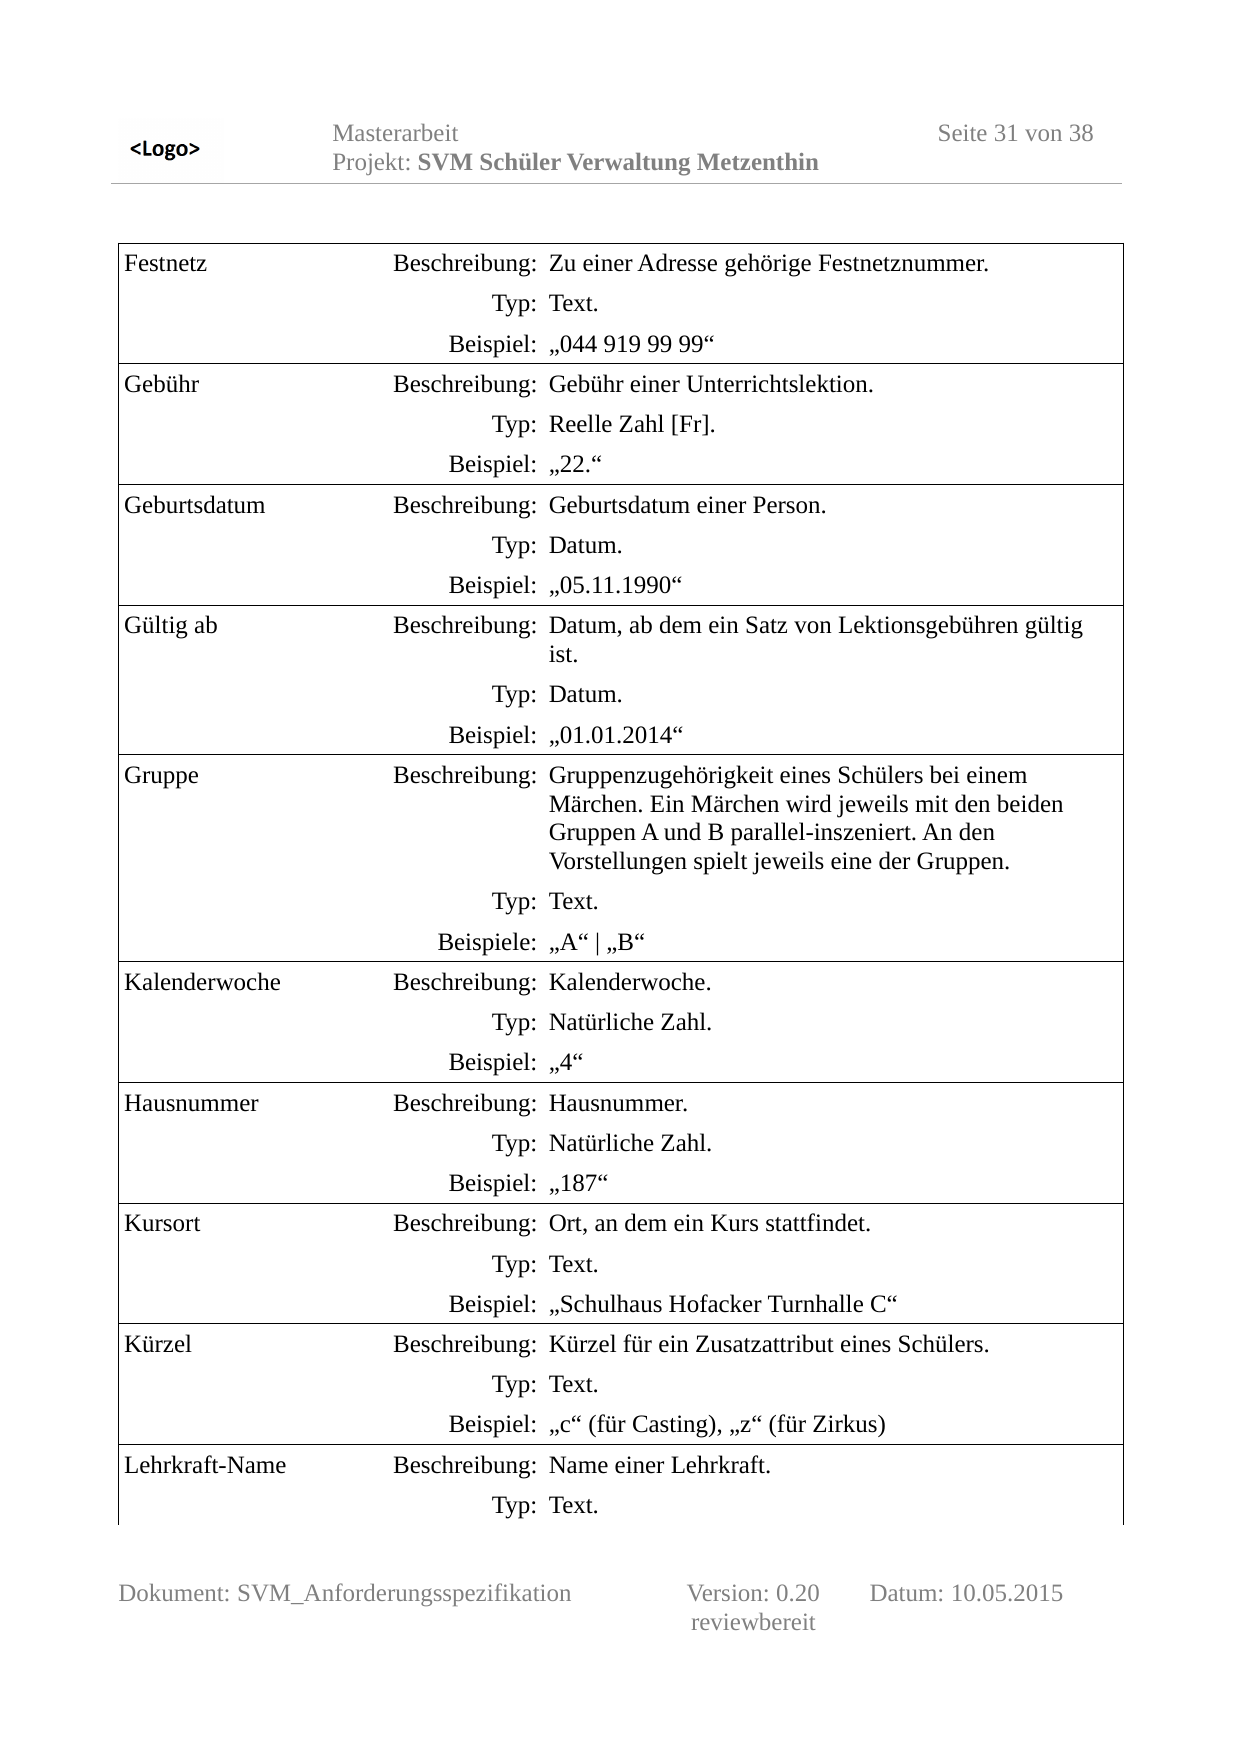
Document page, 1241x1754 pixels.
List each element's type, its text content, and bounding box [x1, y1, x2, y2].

table_cell Natürliche Zahl. [543, 1122, 1123, 1162]
table_cell Text. [543, 1243, 1123, 1283]
table_cell Beispiel: [384, 1042, 543, 1082]
table_cell Beispiel: [384, 1283, 543, 1323]
table_cell Geburtsdatum einer Person. [543, 485, 1123, 524]
table_cell [119, 881, 384, 921]
table_cell [119, 1042, 384, 1082]
table_cell Beschreibung: [384, 962, 543, 1001]
table_cell Typ: [384, 674, 543, 714]
table_cell [119, 565, 384, 605]
table_cell Beschreibung: [384, 1204, 543, 1243]
table_cell Natürliche Zahl. [543, 1001, 1123, 1042]
table_cell Beschreibung: [384, 1083, 543, 1122]
table_cell Typ: [384, 1122, 543, 1162]
table_cell Typ: [384, 524, 543, 564]
table_cell Lehrkraft-Name [119, 1445, 384, 1484]
table_cell Beispiel: [384, 565, 543, 605]
table_cell [119, 1364, 384, 1404]
table_cell Beschreibung: [384, 606, 543, 674]
table_cell Typ: [384, 1484, 543, 1524]
table_cell „c“ (für Casting), „z“ (für Zirkus) [543, 1404, 1123, 1444]
table_cell Reelle Zahl [Fr]. [543, 404, 1123, 444]
table_cell „01.01.2014“ [543, 714, 1123, 754]
table_cell Hausnummer. [543, 1083, 1123, 1122]
table_cell Beispiel: [384, 1163, 543, 1203]
table_cell Gültig ab [119, 606, 384, 674]
table_cell Gebühr [119, 364, 384, 403]
table_cell [119, 1404, 384, 1444]
table_cell Beschreibung: [384, 485, 543, 524]
table_cell [119, 283, 384, 323]
table_cell [119, 1122, 384, 1162]
table_cell [119, 1283, 384, 1323]
table_cell Beschreibung: [384, 1324, 543, 1364]
table_cell Beschreibung: [384, 244, 543, 283]
table_cell Beispiel: [384, 323, 543, 363]
table_cell [119, 404, 384, 444]
table_cell „044 919 99 99“ [543, 323, 1123, 363]
table_cell [119, 323, 384, 363]
table_cell Kalenderwoche. [543, 962, 1123, 1001]
table_cell Typ: [384, 1243, 543, 1283]
table_cell Beschreibung: [384, 1445, 543, 1484]
table_cell Name einer Lehrkraft. [543, 1445, 1123, 1484]
table_cell Beispiel: [384, 1404, 543, 1444]
table_cell Datum. [543, 524, 1123, 564]
table_cell Gruppe [119, 755, 384, 881]
table_cell Kürzel [119, 1324, 384, 1364]
table_cell Gruppenzugehörigkeit eines Schülers bei einem Märchen. Ein Märchen wird jeweils mit den beiden Gruppen A und B parallel-inszeniert. An den Vorstellungen spielt jeweils eine der Gruppen. [543, 755, 1123, 881]
table_cell Beispiel: [384, 444, 543, 484]
table_cell [119, 921, 384, 961]
table_cell Gebühr einer Unterrichtslektion. [543, 364, 1123, 403]
table_cell Beschreibung: [384, 755, 543, 881]
table_cell [119, 1484, 384, 1524]
table_cell Festnetz [119, 244, 384, 283]
table_cell Beispiele: [384, 921, 543, 961]
table_cell „4“ [543, 1042, 1123, 1082]
table_cell [119, 444, 384, 484]
table_cell Typ: [384, 404, 543, 444]
table_cell Beschreibung: [384, 364, 543, 403]
table_cell Datum, ab dem ein Satz von Lektionsgebühren gültig ist. [543, 606, 1123, 674]
table_cell [119, 1001, 384, 1042]
table_cell Typ: [384, 881, 543, 921]
table_cell [119, 714, 384, 754]
table_cell Datum. [543, 674, 1123, 714]
table_cell „187“ [543, 1163, 1123, 1203]
table_cell [119, 1243, 384, 1283]
picture [118, 118, 224, 183]
table_cell Kürzel für ein Zusatzattribut eines Schülers. [543, 1324, 1123, 1364]
table_cell [119, 524, 384, 564]
table_cell „Schulhaus Hofacker Turnhalle C“ [543, 1283, 1123, 1323]
table_cell Text. [543, 283, 1123, 323]
table_cell Text. [543, 1364, 1123, 1404]
table_cell „05.11.1990“ [543, 565, 1123, 605]
table_cell Text. [543, 1484, 1123, 1524]
table_cell Geburtsdatum [119, 485, 384, 524]
table_cell Typ: [384, 283, 543, 323]
table_cell Hausnummer [119, 1083, 384, 1122]
table_cell [119, 674, 384, 714]
table_cell Typ: [384, 1364, 543, 1404]
table_cell [119, 1163, 384, 1203]
table_cell Kalenderwoche [119, 962, 384, 1001]
table_cell Text. [543, 881, 1123, 921]
table_cell Beispiel: [384, 714, 543, 754]
table_cell Ort, an dem ein Kurs stattfindet. [543, 1204, 1123, 1243]
table_cell „A“ | „B“ [543, 921, 1123, 961]
table_cell Zu einer Adresse gehörige Festnetznummer. [543, 244, 1123, 283]
table_cell „22.“ [543, 444, 1123, 484]
table_cell Typ: [384, 1001, 543, 1042]
table_cell Kursort [119, 1204, 384, 1243]
